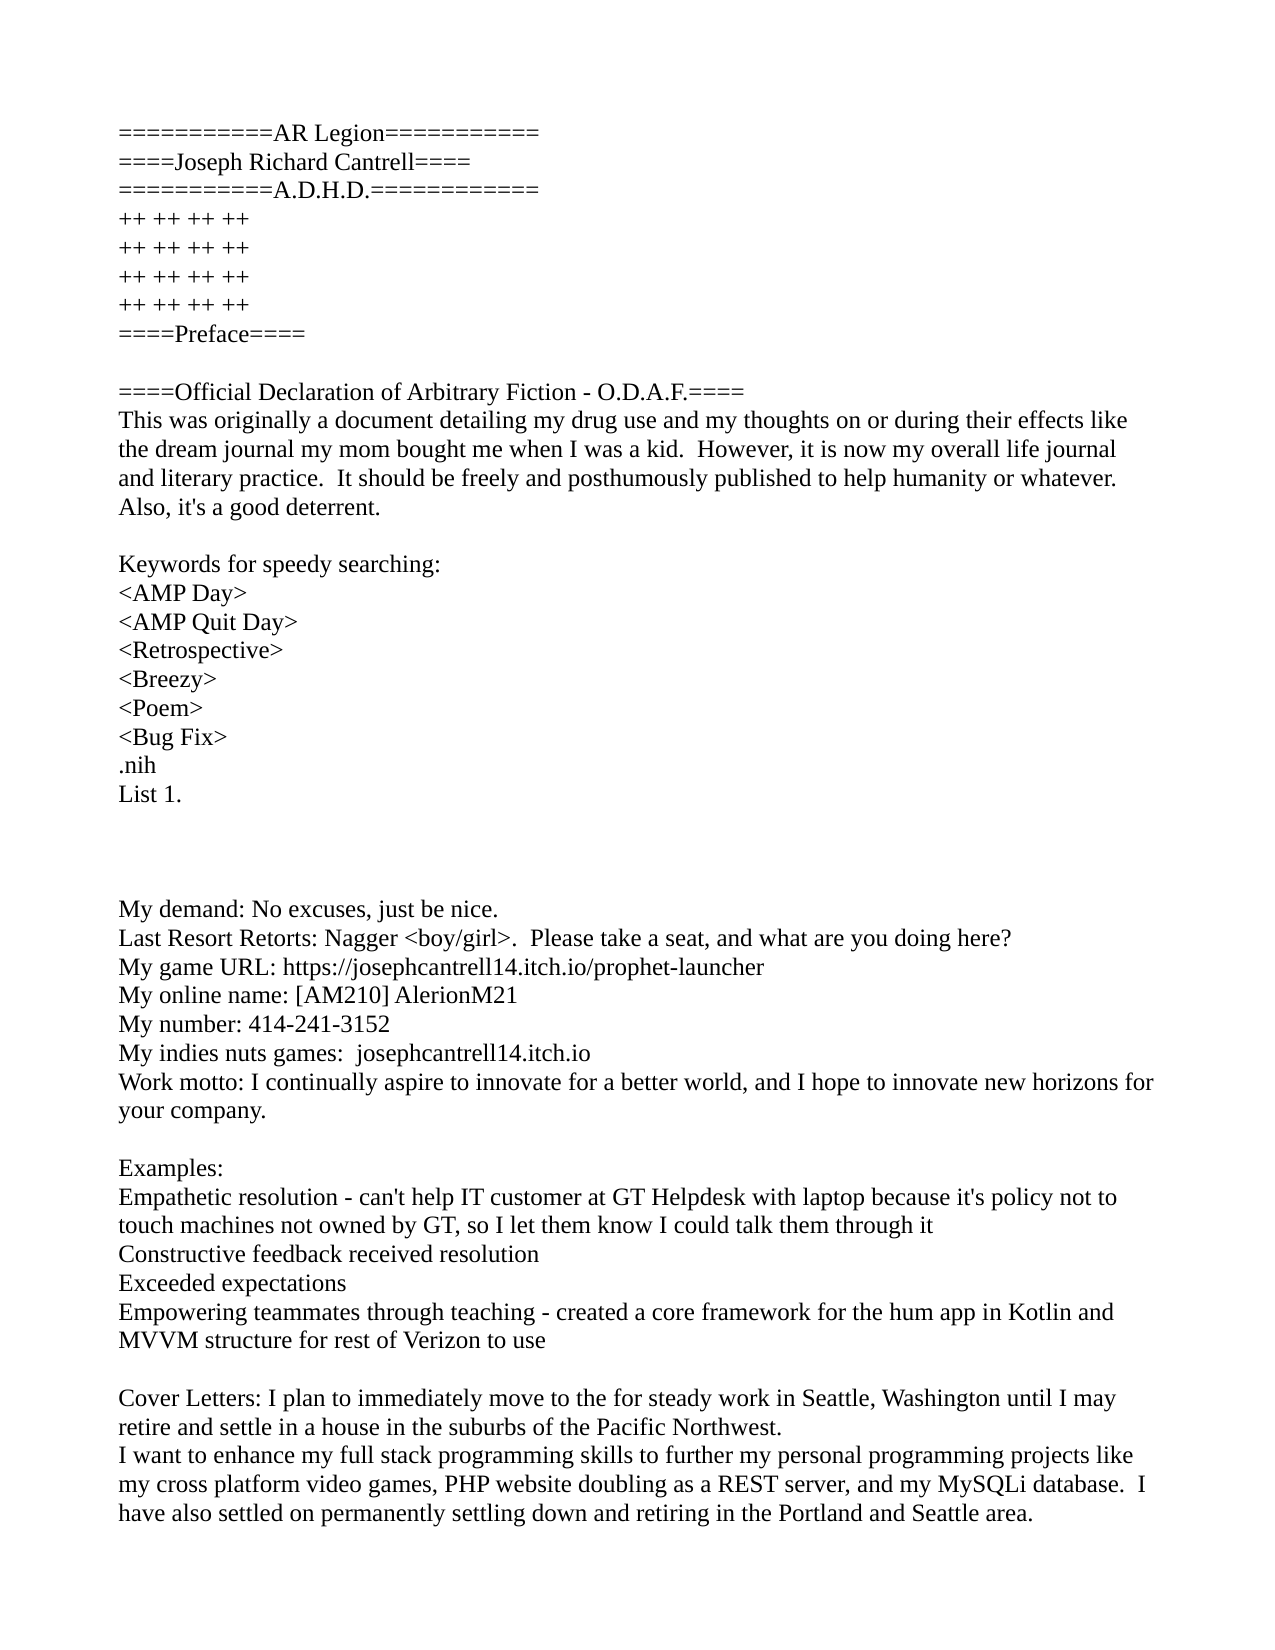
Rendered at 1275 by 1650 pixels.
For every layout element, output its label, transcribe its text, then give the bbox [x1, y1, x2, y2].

text <AMP Day> [118, 578, 1157, 607]
text This was originally a document detailing my drug use and my thoughts on or during their effects like the dream journal my mom bought me when I was a kid. However, it is now my overall life journal and literary practice. It should be freely and posthumously published to help humanity or whatever. Also, it's a good deterrent. [118, 406, 1157, 521]
text Exceeded expectations [118, 1268, 1157, 1297]
text .nih [118, 751, 1157, 779]
text ++ ++ ++ ++ [118, 262, 1157, 291]
text My game URL: https://josephcantrell14.itch.io/prophet-launcher [118, 952, 1157, 981]
text My number: 414-241-3152 [118, 1009, 1157, 1038]
text My online name: [AM210] AlerionM21 [118, 981, 1157, 1009]
text ++ ++ ++ ++ [118, 204, 1157, 233]
text Empowering teammates through teaching - created a core framework for the hum app in Kotlin and MVVM structure for rest of Verizon to use [118, 1297, 1157, 1354]
text Last Resort Retorts: Nagger <boy/girl>. Please take a seat, and what are you doing here? [118, 923, 1157, 952]
text ====Joseph Richard Cantrell==== [118, 147, 1157, 176]
text My demand: No excuses, just be nice. [118, 894, 1157, 923]
text ===========AR Legion=========== [118, 118, 1157, 147]
text I want to enhance my full stack programming skills to further my personal programming projects like my cross platform video games, PHP website doubling as a REST server, and my MySQLi database. I have also settled on permanently settling down and retiring in the Portland and Seattle area. [118, 1441, 1157, 1527]
text My indies nuts games: josephcantrell14.itch.io [118, 1038, 1157, 1067]
text Empathetic resolution - can't help IT customer at GT Helpdesk with laptop because it's policy not to touch machines not owned by GT, so I let them know I could talk them through it [118, 1182, 1157, 1239]
text ====Official Declaration of Arbitrary Fiction - O.D.A.F.==== [118, 377, 1157, 406]
text List 1. [118, 779, 1157, 808]
text Constructive feedback received resolution [118, 1239, 1157, 1268]
text ++ ++ ++ ++ [118, 233, 1157, 262]
text <AMP Quit Day> [118, 607, 1157, 636]
text ===========A.D.H.D.============ [118, 176, 1157, 204]
text <Retrospective> [118, 636, 1157, 664]
text ++ ++ ++ ++ [118, 291, 1157, 319]
text Keywords for speedy searching: [118, 549, 1157, 578]
text Cover Letters: I plan to immediately move to the for steady work in Seattle, Washington until I may retire and settle in a house in the suburbs of the Pacific Northwest. [118, 1383, 1157, 1441]
text Examples: [118, 1153, 1157, 1182]
text ====Preface==== [118, 319, 1157, 348]
text <Breezy> [118, 664, 1157, 693]
text <Bug Fix> [118, 722, 1157, 751]
text <Poem> [118, 693, 1157, 722]
text Work motto: I continually aspire to innovate for a better world, and I hope to innovate new horizons for your company. [118, 1067, 1157, 1124]
